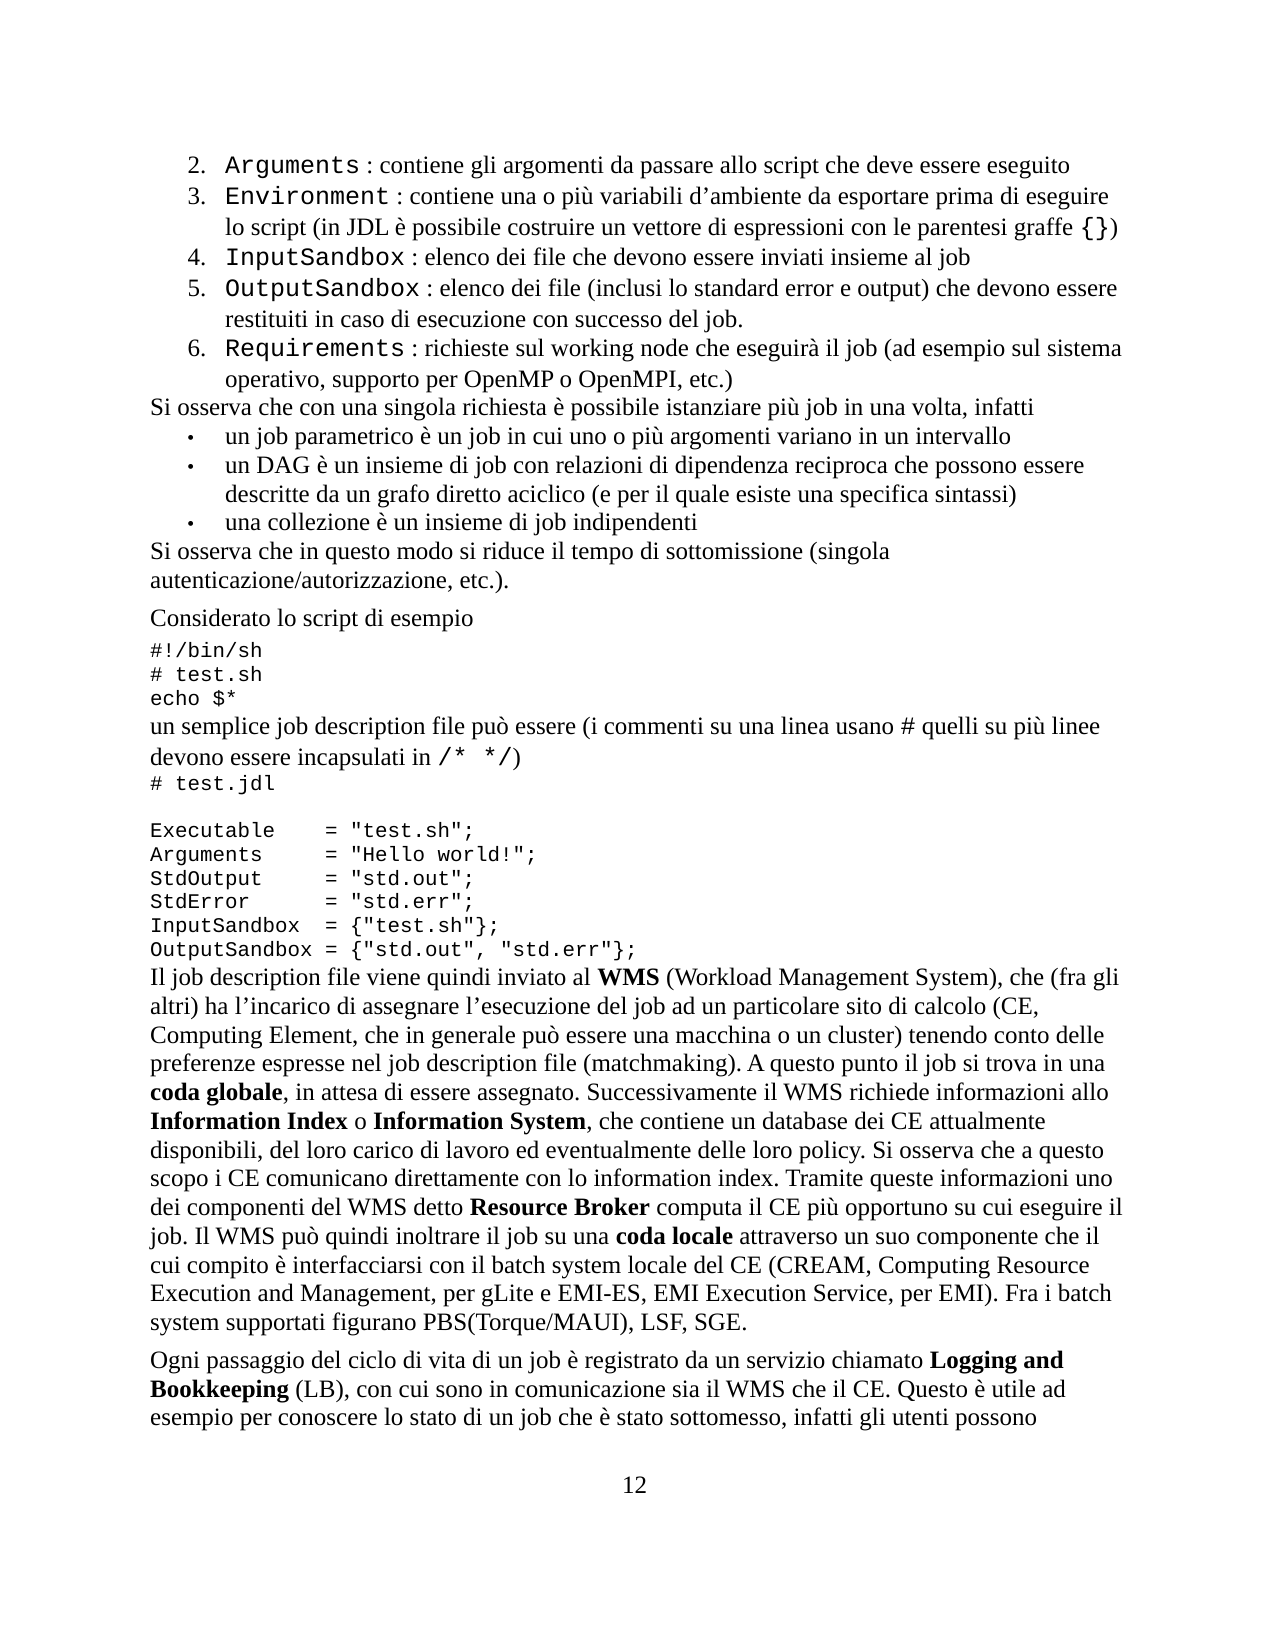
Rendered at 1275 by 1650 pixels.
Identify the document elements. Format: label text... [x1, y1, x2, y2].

text Arguments = "Hello world!"; [150, 844, 1125, 868]
list un job parametrico è un job in cui uno o più argomenti variano in un intervallo [187, 421, 1125, 450]
list OutputSandbox : elenco dei file (inclusi lo standard error e output) che devono essere restituiti in caso di esecuzione con successo del job. [187, 273, 1125, 333]
text Si osserva che in questo modo si riduce il tempo di sottomissione (singola autenticazione/autorizzazione, etc.). [150, 536, 1125, 594]
list InputSandbox : elenco dei file che devono essere inviati insieme al job [187, 242, 1125, 273]
text echo $* [150, 688, 1125, 711]
text InputSandbox = {"test.sh"}; [150, 915, 1125, 938]
text un semplice job description file può essere (i commenti su una linea usano # quelli su più linee devono essere incapsulati in /* */) [150, 711, 1125, 773]
text StdError = "std.err"; [150, 891, 1125, 915]
list una collezione è un insieme di job indipendenti [187, 507, 1125, 536]
text #!/bin/sh [150, 640, 1125, 664]
text # test.sh [150, 664, 1125, 688]
text # test.jdl [150, 773, 1125, 797]
text Ogni passaggio del ciclo di vita di un job è registrato da un servizio chiamato Logging and Bookkeeping (LB), con cui sono in comunicazione sia il WMS che il CE. Questo è utile ad esempio per conoscere lo stato di un job che è stato sottomesso, infatti gli utenti possono [150, 1345, 1125, 1431]
text Considerato lo script di esempio [150, 603, 1125, 631]
list un DAG è un insieme di job con relazioni di dipendenza reciproca che possono essere descritte da un grafo diretto aciclico (e per il quale esiste una specifica sintassi) [187, 450, 1125, 507]
text Il job description file viene quindi inviato al WMS (Workload Management System), che (fra gli altri) ha l’incarico di assegnare l’esecuzione del job ad un particolare sito di calcolo (CE, Computing Element, che in generale può essere una macchina o un cluster) tenendo conto delle preferenze espresse nel job description file (matchmaking). A questo punto il job si trova in una coda globale, in attesa di essere assegnato. Successivamente il WMS richiede informazioni allo Information Index o Information System, che contiene un database dei CE attualmente disponibili, del loro carico di lavoro ed eventualmente delle loro policy. Si osserva che a questo scopo i CE comunicano direttamente con lo information index. Tramite queste informazioni uno dei componenti del WMS detto Resource Broker computa il CE più opportuno su cui eseguire il job. Il WMS può quindi inoltrare il job su una coda locale attraverso un suo componente che il cui compito è interfacciarsi con il batch system locale del CE (CREAM, Computing Resource Execution and Management, per gLite e EMI-ES, EMI Execution Service, per EMI). Fra i batch system supportati figurano PBS(Torque/MAUI), LSF, SGE. [150, 962, 1125, 1336]
text Si osserva che con una singola richiesta è possibile istanziare più job in una volta, infatti [150, 392, 1125, 421]
text Executable = "test.sh"; [150, 820, 1125, 844]
list Requirements : richieste sul working node che eseguirà il job (ad esempio sul sistema operativo, supporto per OpenMP o OpenMPI, etc.) [187, 333, 1125, 392]
list Arguments : contiene gli argomenti da passare allo script che deve essere eseguito [187, 150, 1125, 181]
list Environment : contiene una o più variabili d’ambiente da esportare prima di eseguire lo script (in JDL è possibile costruire un vettore di espressioni con le parentesi graffe {}) [187, 181, 1125, 242]
text StdOutput = "std.out"; [150, 868, 1125, 891]
text OutputSandbox = {"std.out", "std.err"}; [150, 938, 1125, 962]
